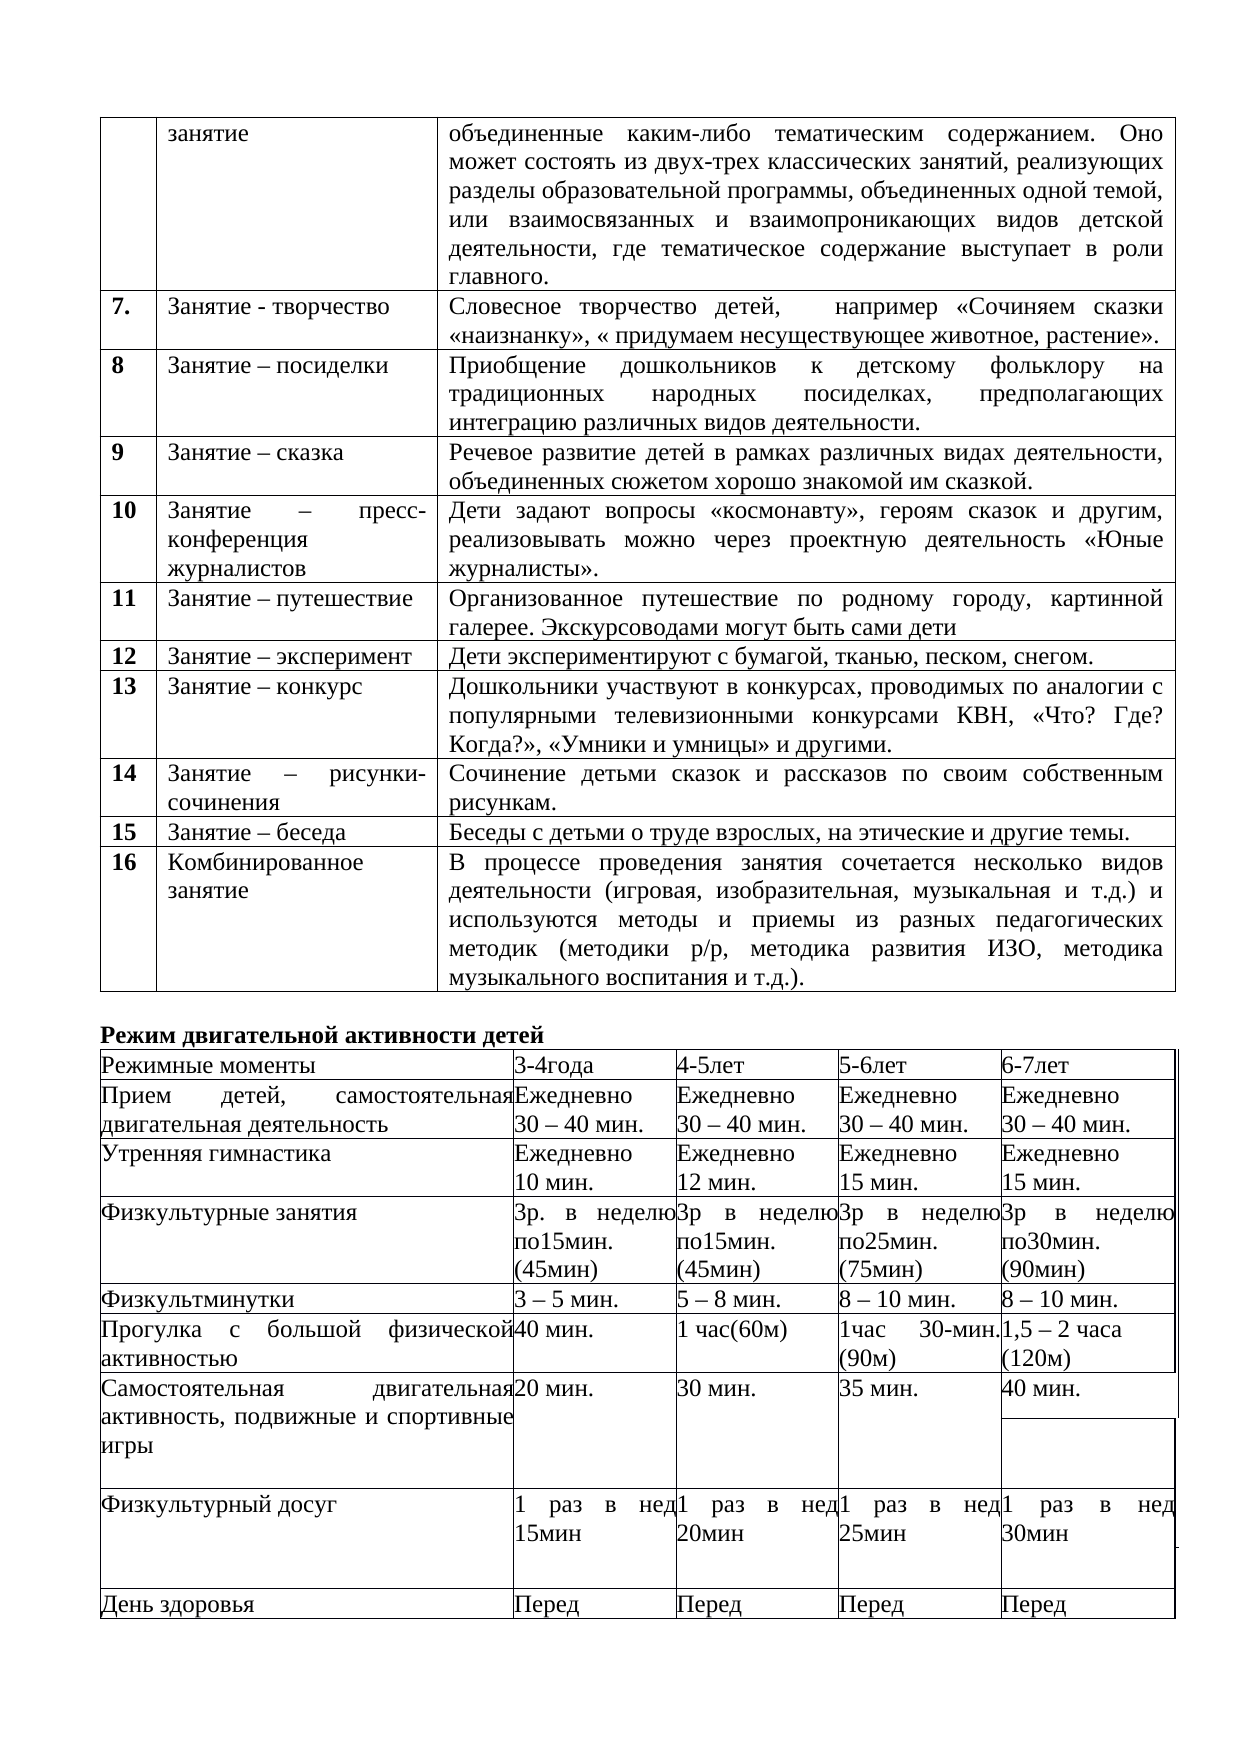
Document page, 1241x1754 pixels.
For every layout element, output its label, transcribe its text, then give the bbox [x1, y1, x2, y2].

table_cell [101, 118, 156, 290]
table_cell 3 – 5 мин. [514, 1284, 676, 1313]
table_cell 1 час(60м) [677, 1314, 838, 1372]
table_cell 3р. в неделю по15мин. (45мин) [514, 1197, 676, 1283]
table_cell Ежедневно 15 мин. [839, 1139, 1001, 1196]
table_cell 40 мин. [1002, 1372, 1178, 1418]
table_cell 1 раз в нед 25мин [839, 1489, 1001, 1588]
table_cell Занятие – пресс-конференция журналистов [157, 496, 437, 582]
table_cell 3р в неделю по25мин. (75мин) [839, 1197, 1001, 1283]
table_cell Занятие – посиделки [157, 350, 437, 436]
table_cell Ежедневно 30 – 40 мин. [677, 1080, 838, 1137]
table_cell Организованное путешествие по родному городу, картинной галерее. Экскурсоводами могут быть сами дети [438, 583, 1175, 640]
table_cell объединенные каким-либо тематическим содержанием. Оно может состоять из двух-трех классических занятий, реализующих разделы образовательной программы, объединенных одной темой, или взаимосвязанных и взаимопроникающих видов детской деятельности, где тематическое содержание выступает в роли главного. [438, 118, 1175, 290]
table_cell Занятие – конкурс [157, 671, 437, 757]
table_cell 9 [101, 437, 156, 494]
table_cell 7. [101, 291, 156, 349]
table_cell В процессе проведения занятия сочетается несколько видов деятельности (игровая, изобразительная, музыкальная и т.д.) и используются методы и приемы из разных педагогических методик (методики р/р, методика развития ИЗО, методика музыкального воспитания и т.д.). [438, 847, 1175, 991]
table_cell Перед [839, 1589, 1001, 1618]
table_header 3-4года [514, 1050, 676, 1079]
table_cell Ежедневно 30 – 40 мин. [1002, 1080, 1174, 1137]
table_cell Перед [677, 1589, 838, 1618]
table_cell Ежедневно 30 – 40 мин. [514, 1080, 676, 1137]
table_cell Дети задают вопросы «космонавту», героям сказок и другим, реализовывать можно через проектную деятельность «Юные журналисты». [438, 496, 1175, 582]
table_cell Занятие – путешествие [157, 583, 437, 640]
table_cell Перед [514, 1589, 676, 1618]
table_cell 8 [101, 350, 156, 436]
table_cell 1 раз в нед 15мин [514, 1489, 676, 1588]
table_cell Физкультминутки [101, 1284, 513, 1313]
table_cell 3р в неделю по30мин. (90мин) [1002, 1197, 1174, 1283]
table_cell 15 [101, 817, 156, 846]
table_cell 12 [101, 641, 156, 670]
table_cell Ежедневно 10 мин. [514, 1139, 676, 1196]
table_cell Дети экспериментируют с бумагой, тканью, песком, снегом. [438, 641, 1175, 670]
table_cell Физкультурный досуг [101, 1489, 513, 1588]
table_cell Утренняя гимнастика [101, 1139, 513, 1196]
table_cell Речевое развитие детей в рамках различных видах деятельности, объединенных сюжетом хорошо знакомой им сказкой. [438, 437, 1175, 494]
table_cell 1 раз в нед 30мин [1002, 1489, 1174, 1588]
table_cell Словесное творчество детей, например «Сочиняем сказки «наизнанку», « придумаем несуществующее животное, растение». [438, 291, 1175, 349]
table_cell Ежедневно 12 мин. [677, 1139, 838, 1196]
table_cell [1002, 1419, 1174, 1488]
table_cell 8 – 10 мин. [839, 1284, 1001, 1313]
table_cell Занятие - творчество [157, 291, 437, 349]
table_cell 1 раз в нед 20мин [677, 1489, 838, 1588]
table_cell Дошкольники участвуют в конкурсах, проводимых по аналогии с популярными телевизионными конкурсами КВН, «Что? Где? Когда?», «Умники и умницы» и другими. [438, 671, 1175, 757]
table_cell Самостоятельная двигательная активность, подвижные и спортивные игры [101, 1373, 513, 1488]
table_cell 16 [101, 847, 156, 991]
table_cell 40 мин. [514, 1314, 676, 1372]
table_cell 13 [101, 671, 156, 757]
table_cell Ежедневно 15 мин. [1002, 1139, 1174, 1196]
table_cell Сочинение детьми сказок и рассказов по своим собственным рисункам. [438, 759, 1175, 816]
table_cell 1час 30-мин.(90м) [839, 1314, 1001, 1372]
table_cell Прием детей, самостоятельная двигательная деятельность [101, 1080, 513, 1137]
table_cell Комбинированное занятие [157, 847, 437, 991]
table_cell Перед [1002, 1589, 1174, 1618]
table_header 6-7лет [1002, 1050, 1174, 1079]
table_cell 20 мин. [514, 1373, 676, 1488]
table_cell 5 – 8 мин. [677, 1284, 838, 1313]
table_cell Занятие – беседа [157, 817, 437, 846]
table_cell День здоровья [101, 1589, 513, 1618]
table_cell 11 [101, 583, 156, 640]
table_cell Прогулка с большой физической активностью [101, 1314, 513, 1372]
table_cell Физкультурные занятия [101, 1197, 513, 1283]
table_cell 30 мин. [677, 1373, 838, 1488]
table_cell 3р в неделю по15мин. (45мин) [677, 1197, 838, 1283]
table_cell 10 [101, 496, 156, 582]
text Режим двигательной активности детей [100, 1020, 1230, 1049]
table_cell Беседы с детьми о труде взрослых, на этические и другие темы. [438, 817, 1175, 846]
table_header 5-6лет [839, 1050, 1001, 1079]
table_cell Занятие – рисунки-сочинения [157, 759, 437, 816]
table_cell Занятие – сказка [157, 437, 437, 494]
table_cell Ежедневно 30 – 40 мин. [839, 1080, 1001, 1137]
table_cell 8 – 10 мин. [1002, 1284, 1174, 1313]
table_cell 1,5 – 2 часа (120м) [1002, 1314, 1174, 1372]
table_cell 35 мин. [839, 1373, 1001, 1488]
table_cell Занятие – эксперимент [157, 641, 437, 670]
table_header Режимные моменты [101, 1050, 513, 1079]
table_cell Приобщение дошкольников к детскому фольклору на традиционных народных посиделках, предполагающих интеграцию различных видов деятельности. [438, 350, 1175, 436]
table_cell 14 [101, 759, 156, 816]
table_cell занятие [157, 118, 437, 290]
table_header 4-5лет [677, 1050, 838, 1079]
